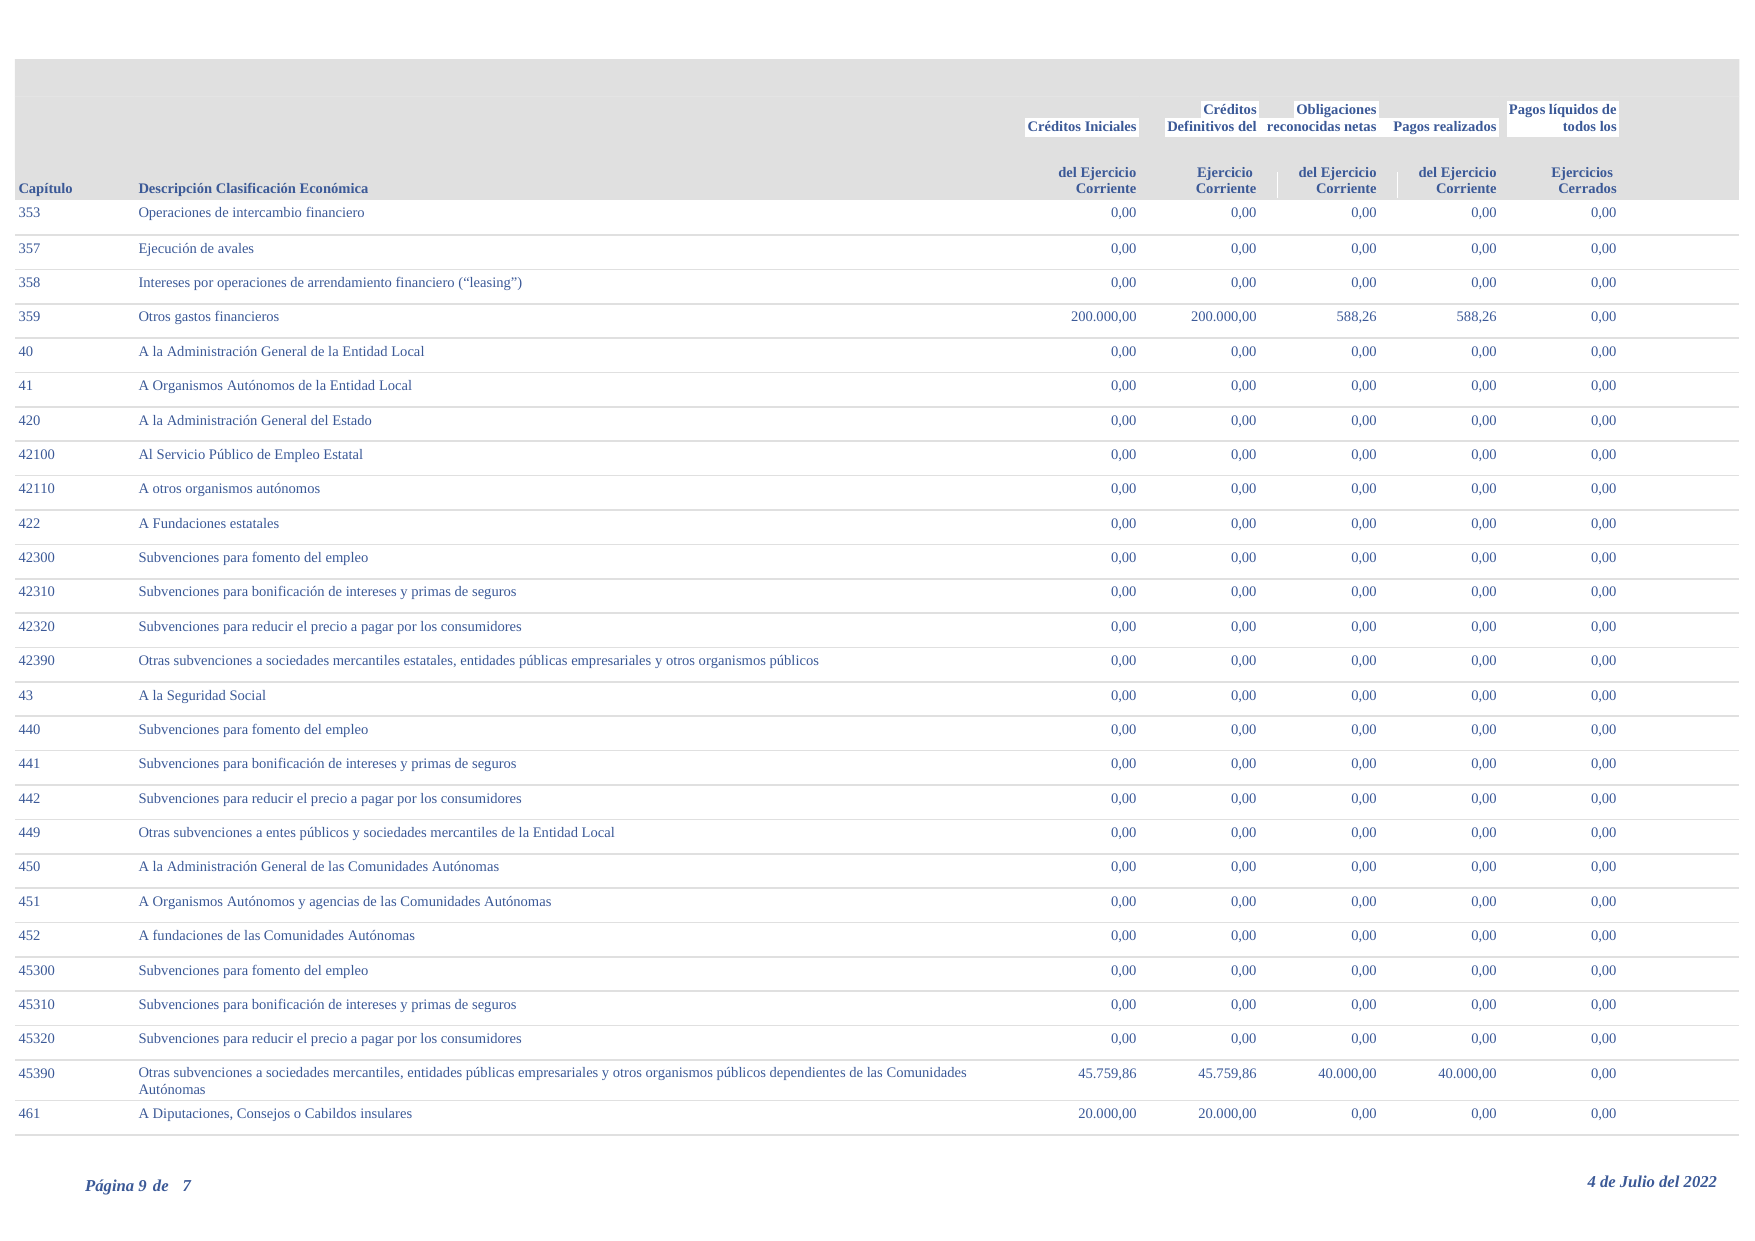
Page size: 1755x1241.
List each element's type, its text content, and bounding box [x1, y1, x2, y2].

table_cell Otros gastos financieros [105, 305, 1013, 337]
table_cell 0,00 [1278, 373, 1397, 406]
table_cell 42110 [15, 476, 105, 509]
table_cell 0,00 [1278, 1026, 1397, 1059]
table_cell 45300 [15, 958, 105, 990]
table_cell 0,00 [1398, 717, 1524, 750]
table_cell 422 [15, 511, 105, 543]
table_cell 0,00 [1013, 339, 1164, 372]
table_cell Subvenciones para fomento del empleo [105, 958, 1013, 990]
table_cell 0,00 [1164, 545, 1277, 578]
table_cell A la Administración General del Estado [105, 408, 1013, 440]
table_cell 45320 [15, 1026, 105, 1059]
table_cell A fundaciones de las Comunidades Autónomas [105, 923, 1013, 956]
table_cell Subvenciones para fomento del empleo [105, 717, 1013, 750]
table_header Ejercicio Corriente [1164, 172, 1277, 198]
table_cell 40.000,00 [1278, 1061, 1397, 1099]
table_cell Otras subvenciones a sociedades mercantiles, entidades públicas empresariales y otros organismos públicos dependientes de las Comunidades Autónomas [105, 1061, 1013, 1099]
table_cell 0,00 [1278, 339, 1397, 372]
table_cell 0,00 [1164, 614, 1277, 647]
table_cell 0,00 [1524, 270, 1739, 303]
table_cell 0,00 [1278, 958, 1397, 990]
table_cell Subvenciones para reducir el precio a pagar por los consumidores [105, 614, 1013, 647]
table_cell 0,00 [1524, 923, 1739, 956]
table_cell 0,00 [1013, 786, 1164, 818]
table_cell 0,00 [1398, 648, 1524, 681]
table_cell 45.759,86 [1164, 1061, 1277, 1099]
table_cell A Organismos Autónomos de la Entidad Local [105, 373, 1013, 406]
table_cell 461 [15, 1101, 105, 1134]
table_cell 0,00 [1013, 992, 1164, 1025]
table_cell 0,00 [1278, 992, 1397, 1025]
table_cell 0,00 [1013, 717, 1164, 750]
table_cell 0,00 [1524, 889, 1739, 922]
table_cell 0,00 [1013, 614, 1164, 647]
table_cell 0,00 [1164, 683, 1277, 715]
table_cell 0,00 [1013, 408, 1164, 440]
table_cell Intereses por operaciones de arrendamiento financiero (“leasing”) [105, 270, 1013, 303]
table_cell 0,00 [1278, 1101, 1397, 1134]
table_cell 0,00 [1278, 923, 1397, 956]
table_cell 0,00 [1164, 580, 1277, 612]
table_cell 0,00 [1278, 442, 1397, 475]
table_cell A Diputaciones, Consejos o Cabildos insulares [105, 1101, 1013, 1134]
table_cell 0,00 [1278, 270, 1397, 303]
table_cell 451 [15, 889, 105, 922]
table_cell 0,00 [1278, 408, 1397, 440]
table_cell 0,00 [1398, 1101, 1524, 1134]
table_cell 0,00 [1398, 992, 1524, 1025]
table_cell Otras subvenciones a entes públicos y sociedades mercantiles de la Entidad Local [105, 820, 1013, 853]
table_cell 0,00 [1398, 200, 1524, 234]
table_cell 0,00 [1278, 614, 1397, 647]
table_cell 0,00 [1524, 992, 1739, 1025]
table_cell 0,00 [1524, 236, 1739, 268]
table_header Descripción Clasificación Económica [105, 172, 1013, 198]
table_cell 0,00 [1398, 614, 1524, 647]
table_cell A otros organismos autónomos [105, 476, 1013, 509]
table_cell 0,00 [1524, 511, 1739, 543]
table_cell 0,00 [1398, 786, 1524, 818]
table_cell 0,00 [1164, 923, 1277, 956]
table_cell 0,00 [1013, 958, 1164, 990]
table_cell Ejecución de avales [105, 236, 1013, 268]
table_cell 0,00 [1013, 820, 1164, 853]
table_cell A Organismos Autónomos y agencias de las Comunidades Autónomas [105, 889, 1013, 922]
table_cell 20.000,00 [1013, 1101, 1164, 1134]
table_cell 0,00 [1524, 476, 1739, 509]
table_cell Subvenciones para bonificación de intereses y primas de seguros [105, 992, 1013, 1025]
table_cell Operaciones de intercambio financiero [105, 200, 1013, 234]
table_cell 42320 [15, 614, 105, 647]
table_cell 0,00 [1164, 786, 1277, 818]
table_cell 357 [15, 236, 105, 268]
table_cell 0,00 [1398, 751, 1524, 784]
table_cell 0,00 [1013, 889, 1164, 922]
table_cell 0,00 [1013, 648, 1164, 681]
table_cell 0,00 [1164, 717, 1277, 750]
table_cell 0,00 [1164, 889, 1277, 922]
table_cell 0,00 [1164, 958, 1277, 990]
table_cell 0,00 [1278, 717, 1397, 750]
table_cell 40 [15, 339, 105, 372]
table_header del Ejercicio Corriente [1013, 172, 1164, 198]
table_cell 0,00 [1278, 545, 1397, 578]
table_cell 0,00 [1524, 648, 1739, 681]
table_cell 0,00 [1164, 820, 1277, 853]
table_cell 0,00 [1164, 476, 1277, 509]
table_cell 0,00 [1524, 855, 1739, 887]
table_cell 0,00 [1398, 820, 1524, 853]
table_cell 0,00 [1013, 855, 1164, 887]
table_cell 0,00 [1278, 889, 1397, 922]
table_cell 0,00 [1013, 511, 1164, 543]
table_cell 353 [15, 200, 105, 234]
table_header del Ejercicio Corriente [1398, 172, 1524, 198]
table_cell 0,00 [1524, 442, 1739, 475]
table_cell 0,00 [1398, 476, 1524, 509]
table_cell 0,00 [1013, 270, 1164, 303]
table_cell 0,00 [1013, 580, 1164, 612]
table_cell Subvenciones para reducir el precio a pagar por los consumidores [105, 786, 1013, 818]
table_cell 450 [15, 855, 105, 887]
table_header Ejercicios Cerrados [1524, 172, 1739, 198]
table_cell 0,00 [1524, 751, 1739, 784]
table_cell Al Servicio Público de Empleo Estatal [105, 442, 1013, 475]
table_cell 0,00 [1164, 236, 1277, 268]
table_cell 0,00 [1013, 751, 1164, 784]
table_cell Subvenciones para bonificación de intereses y primas de seguros [105, 580, 1013, 612]
table_header Capítulo [15, 172, 105, 198]
table_cell 0,00 [1164, 200, 1277, 234]
table_cell 0,00 [1524, 786, 1739, 818]
table_cell 43 [15, 683, 105, 715]
table_cell 0,00 [1164, 408, 1277, 440]
table_cell 0,00 [1524, 683, 1739, 715]
table_cell 0,00 [1164, 1026, 1277, 1059]
table_cell 0,00 [1398, 958, 1524, 990]
table_cell 0,00 [1524, 545, 1739, 578]
table_cell Subvenciones para bonificación de intereses y primas de seguros [105, 751, 1013, 784]
table_cell 0,00 [1164, 855, 1277, 887]
table_cell Subvenciones para fomento del empleo [105, 545, 1013, 578]
table_cell 0,00 [1524, 1026, 1739, 1059]
table_cell 0,00 [1398, 236, 1524, 268]
table_cell A Fundaciones estatales [105, 511, 1013, 543]
table_cell 0,00 [1278, 648, 1397, 681]
table_cell 0,00 [1278, 820, 1397, 853]
table_cell 0,00 [1013, 236, 1164, 268]
table_cell 45310 [15, 992, 105, 1025]
table_cell 0,00 [1398, 511, 1524, 543]
table_cell 0,00 [1164, 442, 1277, 475]
table_cell 0,00 [1398, 1026, 1524, 1059]
table_cell 0,00 [1164, 270, 1277, 303]
table_cell 588,26 [1398, 305, 1524, 337]
table_cell 0,00 [1278, 200, 1397, 234]
table_cell 40.000,00 [1398, 1061, 1524, 1099]
table_cell 442 [15, 786, 105, 818]
table_cell 0,00 [1278, 236, 1397, 268]
table_cell A la Seguridad Social [105, 683, 1013, 715]
table_cell 0,00 [1013, 683, 1164, 715]
table_cell 0,00 [1013, 476, 1164, 509]
table_cell Subvenciones para reducir el precio a pagar por los consumidores [105, 1026, 1013, 1059]
table_cell 420 [15, 408, 105, 440]
table_cell 0,00 [1013, 1026, 1164, 1059]
table_cell 0,00 [1278, 476, 1397, 509]
table_cell 452 [15, 923, 105, 956]
table_cell 20.000,00 [1164, 1101, 1277, 1134]
table_cell 0,00 [1278, 786, 1397, 818]
table_cell 42390 [15, 648, 105, 681]
table_cell 440 [15, 717, 105, 750]
table_cell 200.000,00 [1013, 305, 1164, 337]
table_cell A la Administración General de la Entidad Local [105, 339, 1013, 372]
table_cell 0,00 [1398, 442, 1524, 475]
table_cell 42310 [15, 580, 105, 612]
table_cell 41 [15, 373, 105, 406]
table_cell 0,00 [1398, 889, 1524, 922]
table_cell A la Administración General de las Comunidades Autónomas [105, 855, 1013, 887]
table_cell 42300 [15, 545, 105, 578]
table_cell 0,00 [1013, 545, 1164, 578]
table_cell 45390 [15, 1061, 105, 1099]
table_cell 0,00 [1278, 580, 1397, 612]
table_cell 0,00 [1013, 442, 1164, 475]
table_cell 0,00 [1278, 751, 1397, 784]
table_cell 0,00 [1164, 339, 1277, 372]
table_cell 0,00 [1164, 373, 1277, 406]
table_cell 0,00 [1398, 339, 1524, 372]
table_cell 588,26 [1278, 305, 1397, 337]
table_cell 0,00 [1398, 408, 1524, 440]
table_cell 441 [15, 751, 105, 784]
table_header del Ejercicio Corriente [1278, 172, 1397, 198]
table_cell 0,00 [1524, 200, 1739, 234]
table_cell 0,00 [1524, 408, 1739, 440]
table_cell 0,00 [1398, 683, 1524, 715]
table_cell 0,00 [1164, 511, 1277, 543]
table_cell 0,00 [1164, 992, 1277, 1025]
table_cell 0,00 [1524, 339, 1739, 372]
table_cell 0,00 [1398, 855, 1524, 887]
table_cell 0,00 [1524, 1101, 1739, 1134]
table_cell 200.000,00 [1164, 305, 1277, 337]
table_cell 0,00 [1524, 614, 1739, 647]
table_cell 0,00 [1398, 270, 1524, 303]
table_cell 0,00 [1524, 820, 1739, 853]
table_cell 359 [15, 305, 105, 337]
table_cell 358 [15, 270, 105, 303]
table_cell 0,00 [1524, 717, 1739, 750]
table_cell 0,00 [1278, 683, 1397, 715]
table_cell 0,00 [1278, 511, 1397, 543]
table_cell 0,00 [1524, 958, 1739, 990]
table_cell 0,00 [1524, 373, 1739, 406]
table_cell 0,00 [1164, 648, 1277, 681]
table_cell 0,00 [1524, 305, 1739, 337]
table_cell 0,00 [1164, 751, 1277, 784]
table_cell 42100 [15, 442, 105, 475]
table_cell 449 [15, 820, 105, 853]
table_cell 0,00 [1013, 200, 1164, 234]
table_cell Otras subvenciones a sociedades mercantiles estatales, entidades públicas empresariales y otros organismos públicos [105, 648, 1013, 681]
table_cell 0,00 [1278, 855, 1397, 887]
table_cell 0,00 [1398, 373, 1524, 406]
table_cell 45.759,86 [1013, 1061, 1164, 1099]
table_cell 0,00 [1524, 580, 1739, 612]
table_cell 0,00 [1398, 545, 1524, 578]
table_cell 0,00 [1013, 923, 1164, 956]
table_cell 0,00 [1398, 923, 1524, 956]
table_cell 0,00 [1524, 1061, 1739, 1099]
table_cell 0,00 [1013, 373, 1164, 406]
table_cell 0,00 [1398, 580, 1524, 612]
